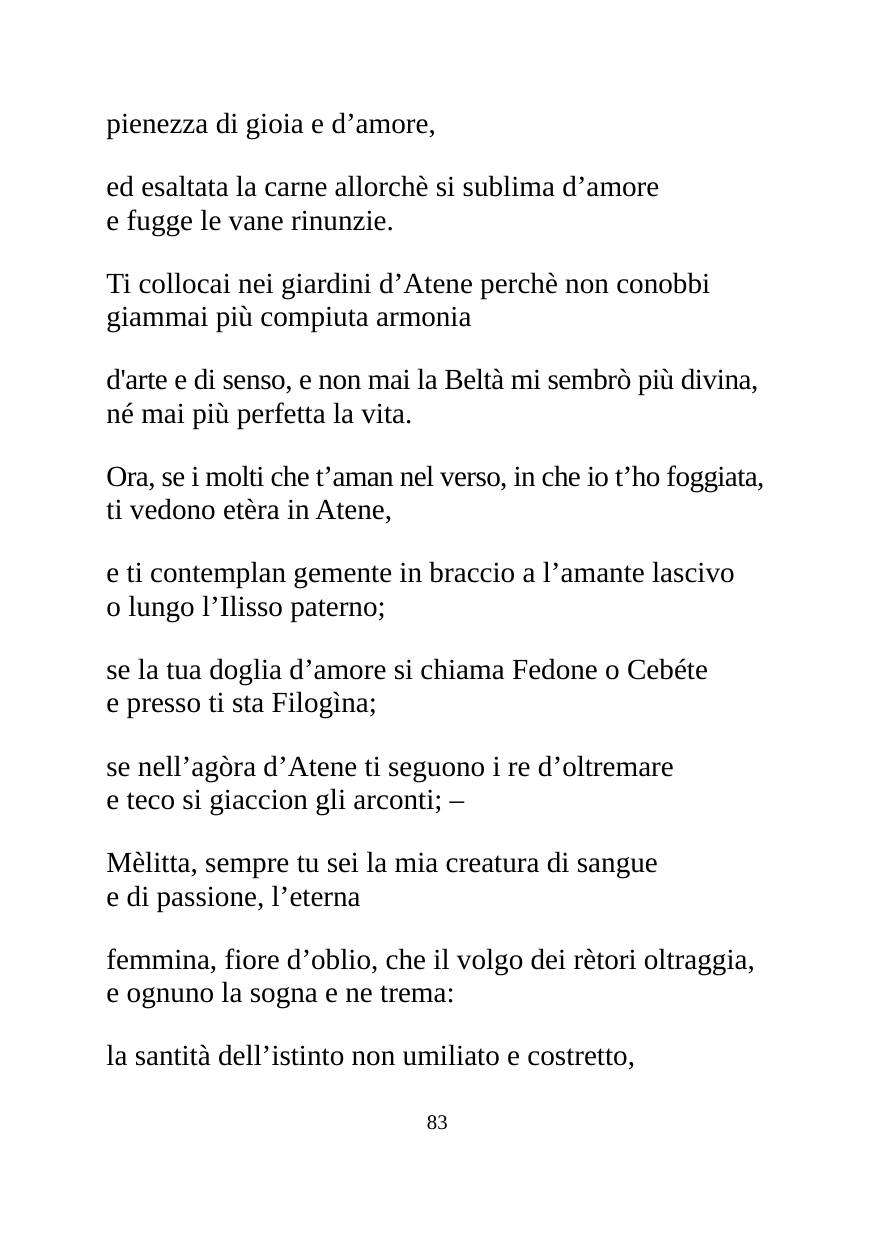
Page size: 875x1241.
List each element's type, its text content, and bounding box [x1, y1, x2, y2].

text e ti contemplan gemente in braccio a l’amante lascivo o lungo l’Ilisso paterno; [106, 556, 768, 623]
text d'arte e di senso, e non mai la Beltà mi sembrò più divina, né mai più perfetta la vita. [106, 362, 768, 429]
text Mèlitta, sempre tu sei la mia creatura di sangue e di passione, l’eterna [106, 845, 768, 912]
text se la tua doglia d’amore si chiama Fedone o Cebéte e presso ti sta Filogìna; [106, 652, 768, 719]
text la santità dell’istinto non umiliato e costretto, [106, 1038, 768, 1072]
text femmina, fiore d’oblio, che il volgo dei rètori oltraggia, e ognuno la sogna e ne trema: [106, 942, 768, 1009]
text se nell’agòra d’Atene ti seguono i re d’oltremare e teco si giaccion gli arconti; – [106, 749, 768, 816]
text Ti collocai nei giardini d’Atene perchè non conobbi giammai più compiuta armonia [106, 266, 768, 333]
text ed esaltata la carne allorchè si sublima d’amore e fugge le vane rinunzie. [106, 169, 768, 236]
text pienezza di gioia e d’amore, [106, 106, 768, 140]
text Ora, se i molti che t’aman nel verso, in che io t’ho foggiata, ti vedono etèra in Atene, [106, 459, 768, 526]
